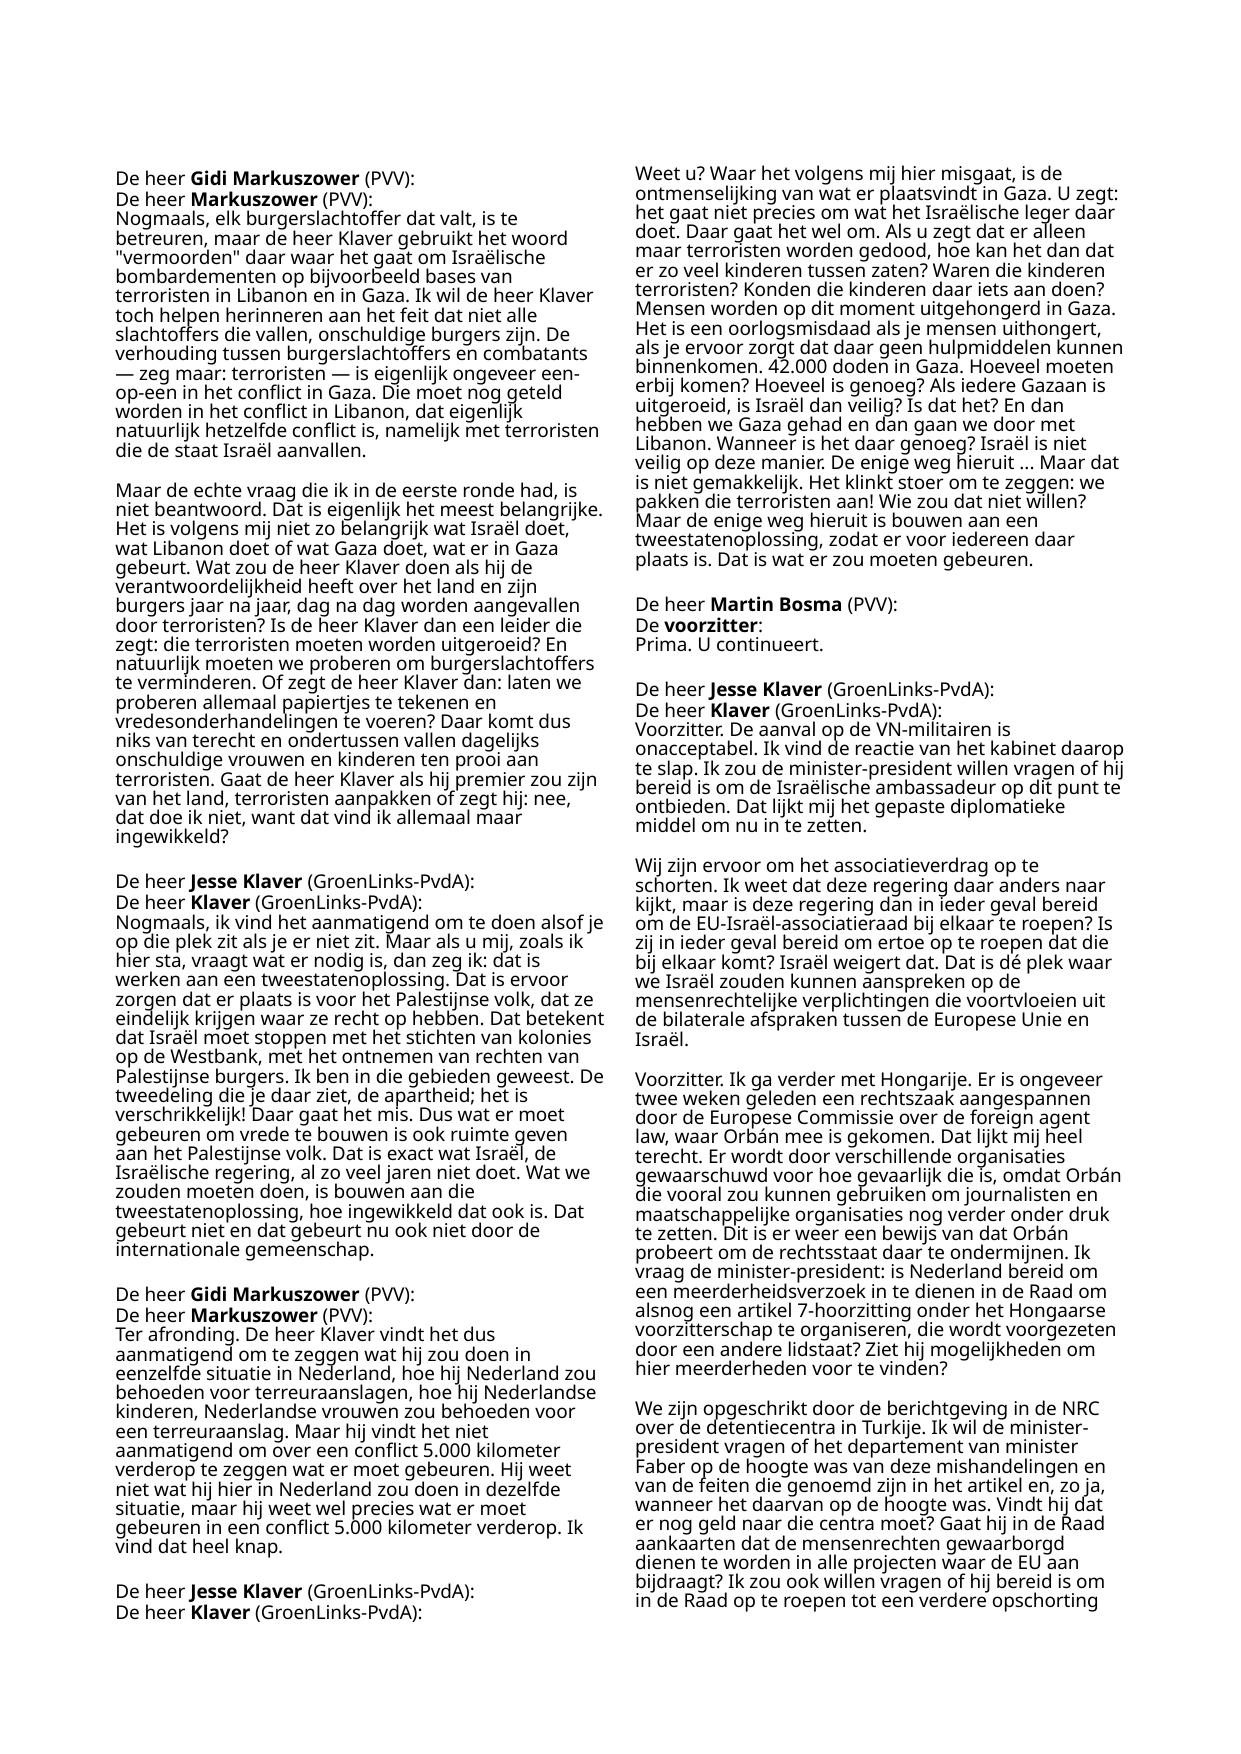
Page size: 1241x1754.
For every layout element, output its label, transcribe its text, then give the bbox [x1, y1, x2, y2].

text Wij zijn ervoor om het associatieverdrag op te schorten. Ik weet dat deze regering daar anders naar kijkt, maar is deze regering dan in ieder geval bereid om de EU-Israël-associatieraad bij elkaar te roepen? Is zij in ieder geval bereid om ertoe op te roepen dat die bij elkaar komt? Israël weigert dat. Dat is dé plek waar we Israël zouden kunnen aanspreken op de mensenrechtelijke verplichtingen die voortvloeien uit de bilaterale afspraken tussen de Europese Unie en Israël. [635, 857, 1125, 1050]
text Nogmaals, ik vind het aanmatigend om te doen alsof je op die plek zit als je er niet zit. Maar als u mij, zoals ik hier sta, vraagt wat er nodig is, dan zeg ik: dat is werken aan een tweestatenoplossing. Dat is ervoor zorgen dat er plaats is voor het Palestijnse volk, dat ze eindelijk krijgen waar ze recht op hebben. Dat betekent dat Israël moet stoppen met het stichten van kolonies op de Westbank, met het ontnemen van rechten van Palestijnse burgers. Ik ben in die gebieden geweest. De tweedeling die je daar ziet, de apartheid; het is verschrikkelijk! Daar gaat het mis. Dus wat er moet gebeuren om vrede te bouwen is ook ruimte geven aan het Palestijnse volk. Dat is exact wat Israël, de Israëlische regering, al zo veel jaren niet doet. Wat we zouden moeten doen, is bouwen aan die tweestatenoplossing, hoe ingewikkeld dat ook is. Dat gebeurt niet en dat gebeurt nu ook niet door de internationale gemeenschap. [115, 914, 605, 1261]
text De heer Jesse Klaver (GroenLinks-PvdA): [115, 1578, 605, 1604]
text De heer Martin Bosma (PVV): [635, 591, 1125, 617]
text Voorzitter. De aanval op de VN-militairen is onacceptabel. Ik vind de reactie van het kabinet daarop te slap. Ik zou de minister-president willen vragen of hij bereid is om de Israëlische ambassadeur op dit punt te ontbieden. Dat lijkt mij het gepaste diplomatieke middel om nu in te zetten. [635, 721, 1125, 837]
text Prima. U continueert. [635, 636, 1125, 655]
text De heer Klaver (GroenLinks-PvdA): [115, 894, 605, 914]
text De heer Jesse Klaver (GroenLinks-PvdA): [635, 676, 1125, 702]
text De heer Markuszower (PVV): [115, 1307, 605, 1326]
text Maar de echte vraag die ik in de eerste ronde had, is niet beantwoord. Dat is eigenlijk het meest belangrijke. Het is volgens mij niet zo belangrijk wat Israël doet, wat Libanon doet of wat Gaza doet, wat er in Gaza gebeurt. Wat zou de heer Klaver doen als hij de verantwoordelijkheid heeft over het land en zijn burgers jaar na jaar, dag na dag worden aangevallen door terroristen? Is de heer Klaver dan een leider die zegt: die terroristen moeten worden uitgeroeid? En natuurlijk moeten we proberen om burgerslachtoffers te verminderen. Of zegt de heer Klaver dan: laten we proberen allemaal papiertjes te tekenen en vredesonderhandelingen te voeren? Daar komt dus niks van terecht en ondertussen vallen dagelijks onschuldige vrouwen en kinderen ten prooi aan terroristen. Gaat de heer Klaver als hij premier zou zijn van het land, terroristen aanpakken of zegt hij: nee, dat doe ik niet, want dat vind ik allemaal maar ingewikkeld? [115, 482, 605, 848]
text We zijn opgeschrikt door de berichtgeving in de NRC over de detentiecentra in Turkije. Ik wil de minister-president vragen of het departement van minister Faber op de hoogte was van deze mishandelingen en van de feiten die genoemd zijn in het artikel en, zo ja, wanneer het daarvan op de hoogte was. Vindt hij dat er nog geld naar die centra moet? Gaat hij in de Raad aankaarten dat de mensenrechten gewaarborgd dienen te worden in alle projecten waar de EU aan bijdraagt? Ik zou ook willen vragen of hij bereid is om in de Raad op te roepen tot een verdere opschorting [635, 1400, 1125, 1612]
text Nogmaals, elk burgerslachtoffer dat valt, is te betreuren, maar de heer Klaver gebruikt het woord "vermoorden" daar waar het gaat om Israëlische bombardementen op bijvoorbeeld bases van terroristen in Libanon en in Gaza. Ik wil de heer Klaver toch helpen herinneren aan het feit dat niet alle slachtoffers die vallen, onschuldige burgers zijn. De verhouding tussen burgerslachtoffers en combatants — zeg maar: terroristen — is eigenlijk ongeveer een-op-een in het conflict in Gaza. Die moet nog geteld worden in het conflict in Libanon, dat eigenlijk natuurlijk hetzelfde conflict is, namelijk met terroristen die de staat Israël aanvallen. [115, 210, 605, 461]
text De heer Klaver (GroenLinks-PvdA): [115, 1604, 605, 1623]
text Weet u? Waar het volgens mij hier misgaat, is de ontmenselijking van wat er plaatsvindt in Gaza. U zegt: het gaat niet precies om wat het Israëlische leger daar doet. Daar gaat het wel om. Als u zegt dat er alleen maar terroristen worden gedood, hoe kan het dan dat er zo veel kinderen tussen zaten? Waren die kinderen terroristen? Konden die kinderen daar iets aan doen? Mensen worden op dit moment uitgehongerd in Gaza. Het is een oorlogsmisdaad als je mensen uithongert, als je ervoor zorgt dat daar geen hulpmiddelen kunnen binnenkomen. 42.000 doden in Gaza. Hoeveel moeten erbij komen? Hoeveel is genoeg? Als iedere Gazaan is uitgeroeid, is Israël dan veilig? Is dat het? En dan hebben we Gaza gehad en dan gaan we door met Libanon. Wanneer is het daar genoeg? Israël is niet veilig op deze manier. De enige weg hieruit ... Maar dat is niet gemakkelijk. Het klinkt stoer om te zeggen: we pakken die terroristen aan! Wie zou dat niet willen? Maar de enige weg hieruit is bouwen aan een tweestatenoplossing, zodat er voor iedereen daar plaats is. Dat is wat er zou moeten gebeuren. [635, 165, 1125, 570]
text De heer Gidi Markuszower (PVV): [115, 1281, 605, 1307]
text De heer Markuszower (PVV): [115, 191, 605, 210]
text De heer Gidi Markuszower (PVV): [115, 165, 605, 191]
text De heer Jesse Klaver (GroenLinks-PvdA): [115, 869, 605, 894]
text Ter afronding. De heer Klaver vindt het dus aanmatigend om te zeggen wat hij zou doen in eenzelfde situatie in Nederland, hoe hij Nederland zou behoeden voor terreuraanslagen, hoe hij Nederlandse kinderen, Nederlandse vrouwen zou behoeden voor een terreuraanslag. Maar hij vindt het niet aanmatigend om over een conflict 5.000 kilometer verderop te zeggen wat er moet gebeuren. Hij weet niet wat hij hier in Nederland zou doen in dezelfde situatie, maar hij weet wel precies wat er moet gebeuren in een conflict 5.000 kilometer verderop. Ik vind dat heel knap. [115, 1326, 605, 1558]
text De heer Klaver (GroenLinks-PvdA): [635, 702, 1125, 721]
text Voorzitter. Ik ga verder met Hongarije. Er is ongeveer twee weken geleden een rechtszaak aangespannen door de Europese Commissie over de foreign agent law, waar Orbán mee is gekomen. Dat lijkt mij heel terecht. Er wordt door verschillende organisaties gewaarschuwd voor hoe gevaarlijk die is, omdat Orbán die vooral zou kunnen gebruiken om journalisten en maatschappelijke organisaties nog verder onder druk te zetten. Dit is er weer een bewijs van dat Orbán probeert om de rechtsstaat daar te ondermijnen. Ik vraag de minister-president: is Nederland bereid om een meerderheidsverzoek in te dienen in de Raad om alsnog een artikel 7-hoorzitting onder het Hongaarse voorzitterschap te organiseren, die wordt voorgezeten door een andere lidstaat? Ziet hij mogelijkheden om hier meerderheden voor te vinden? [635, 1071, 1125, 1379]
text De voorzitter: [635, 617, 1125, 636]
